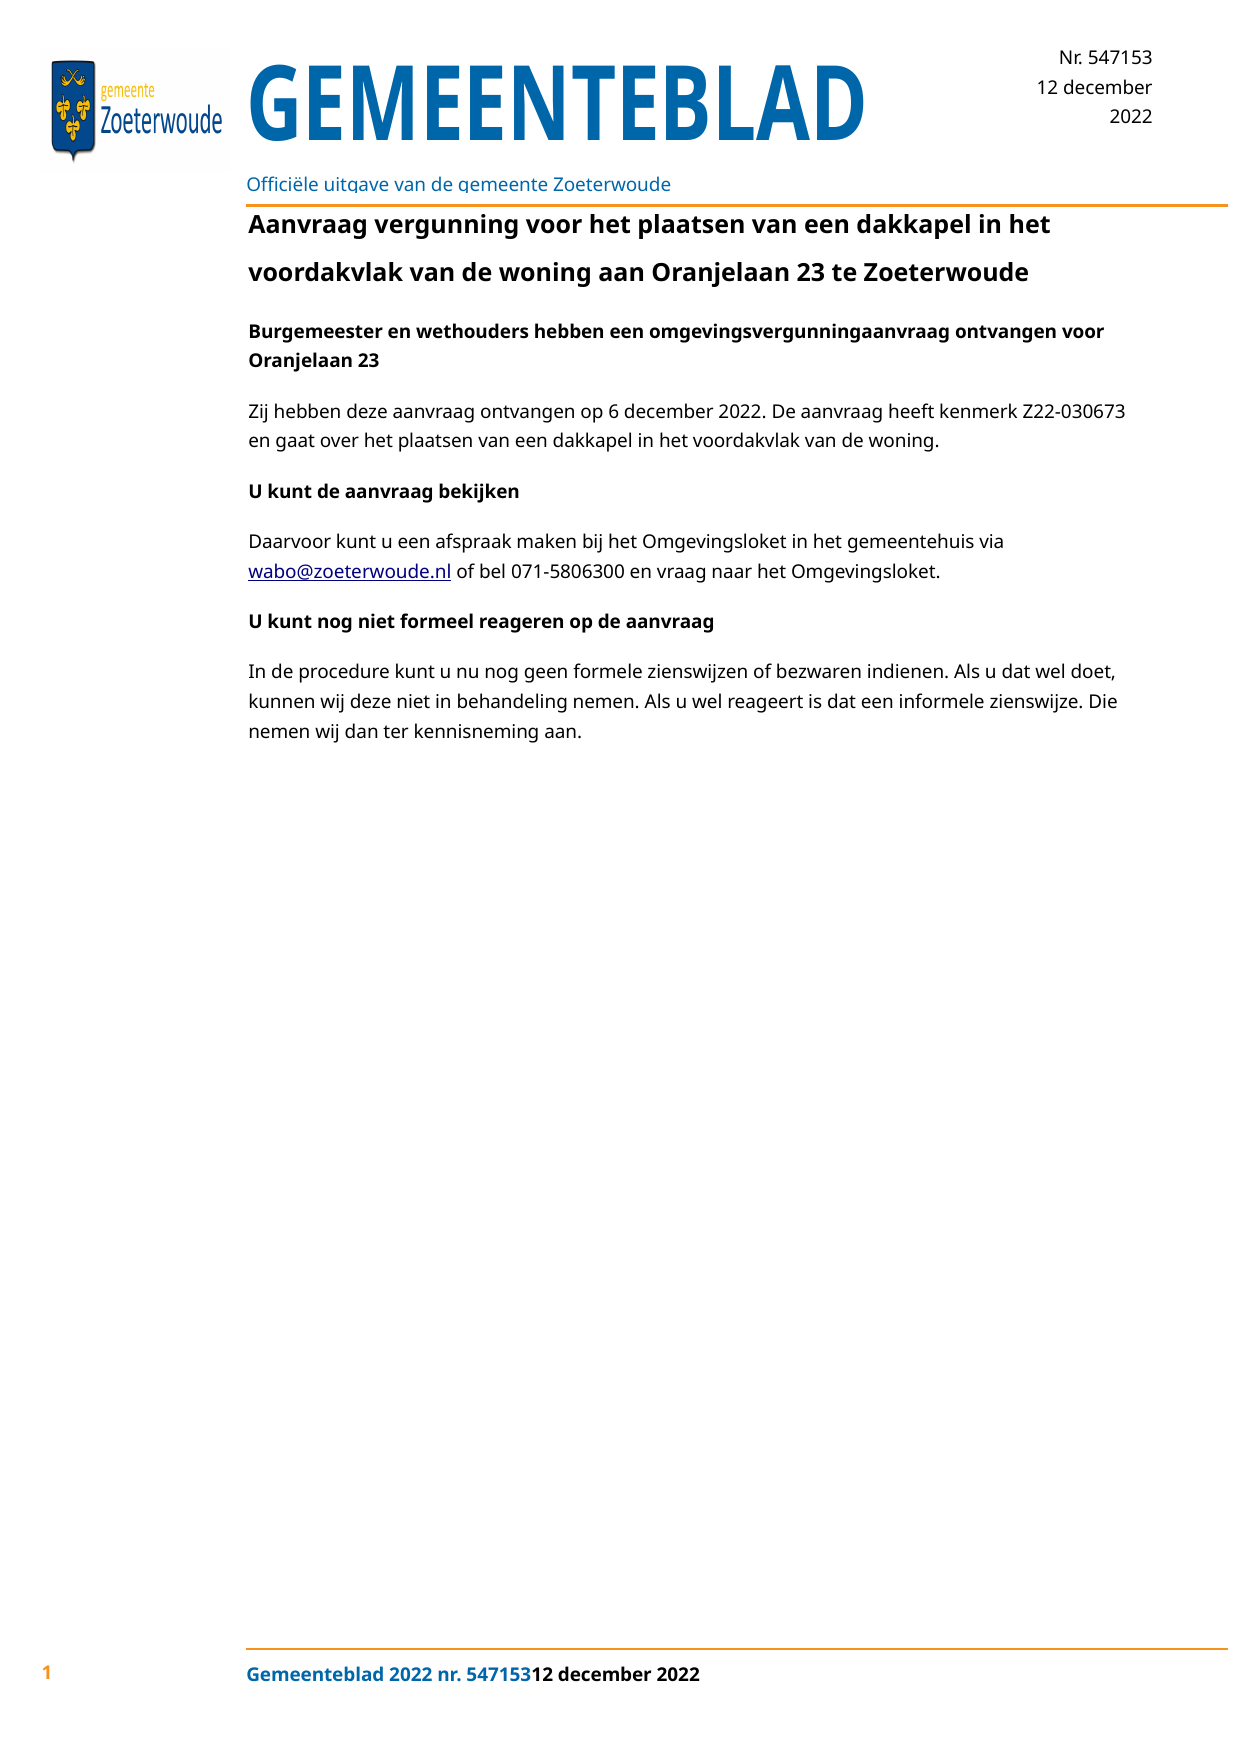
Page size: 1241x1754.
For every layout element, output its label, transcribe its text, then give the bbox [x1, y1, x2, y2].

text U kunt nog niet formeel reageren op de aanvraag [248, 608, 1152, 634]
picture [41, 47, 231, 172]
text Burgemeester en wethouders hebben een omgevingsvergunningaanvraag ontvangen voor Oranjelaan 23 [248, 318, 1152, 373]
text In de procedure kunt u nu nog geen formele zienswijzen of bezwaren indienen. Als u dat wel doet, kunnen wij deze niet in behandeling nemen. Als u wel reageert is dat een informele zienswijze. Die nemen wij dan ter kennisneming aan. [248, 659, 1152, 744]
text U kunt de aanvraag bekijken [248, 478, 1152, 504]
text Zij hebben deze aanvraag ontvangen op 6 december 2022. De aanvraag heeft kenmerk Z22-030673 en gaat over het plaatsen van een dakkapel in het voordakvlak van de woning. [248, 398, 1152, 453]
text Daarvoor kunt u een afspraak maken bij het Omgevingsloket in het gemeentehuis via wabo@zoeterwoude.nl of bel 071-5806300 en vraag naar het Omgevingsloket. [248, 528, 1152, 584]
text Aanvraag vergunning voor het plaatsen van een dakkapel in het voordakvlak van de woning aan Oranjelaan 23 te Zoeterwoude [248, 207, 1152, 288]
